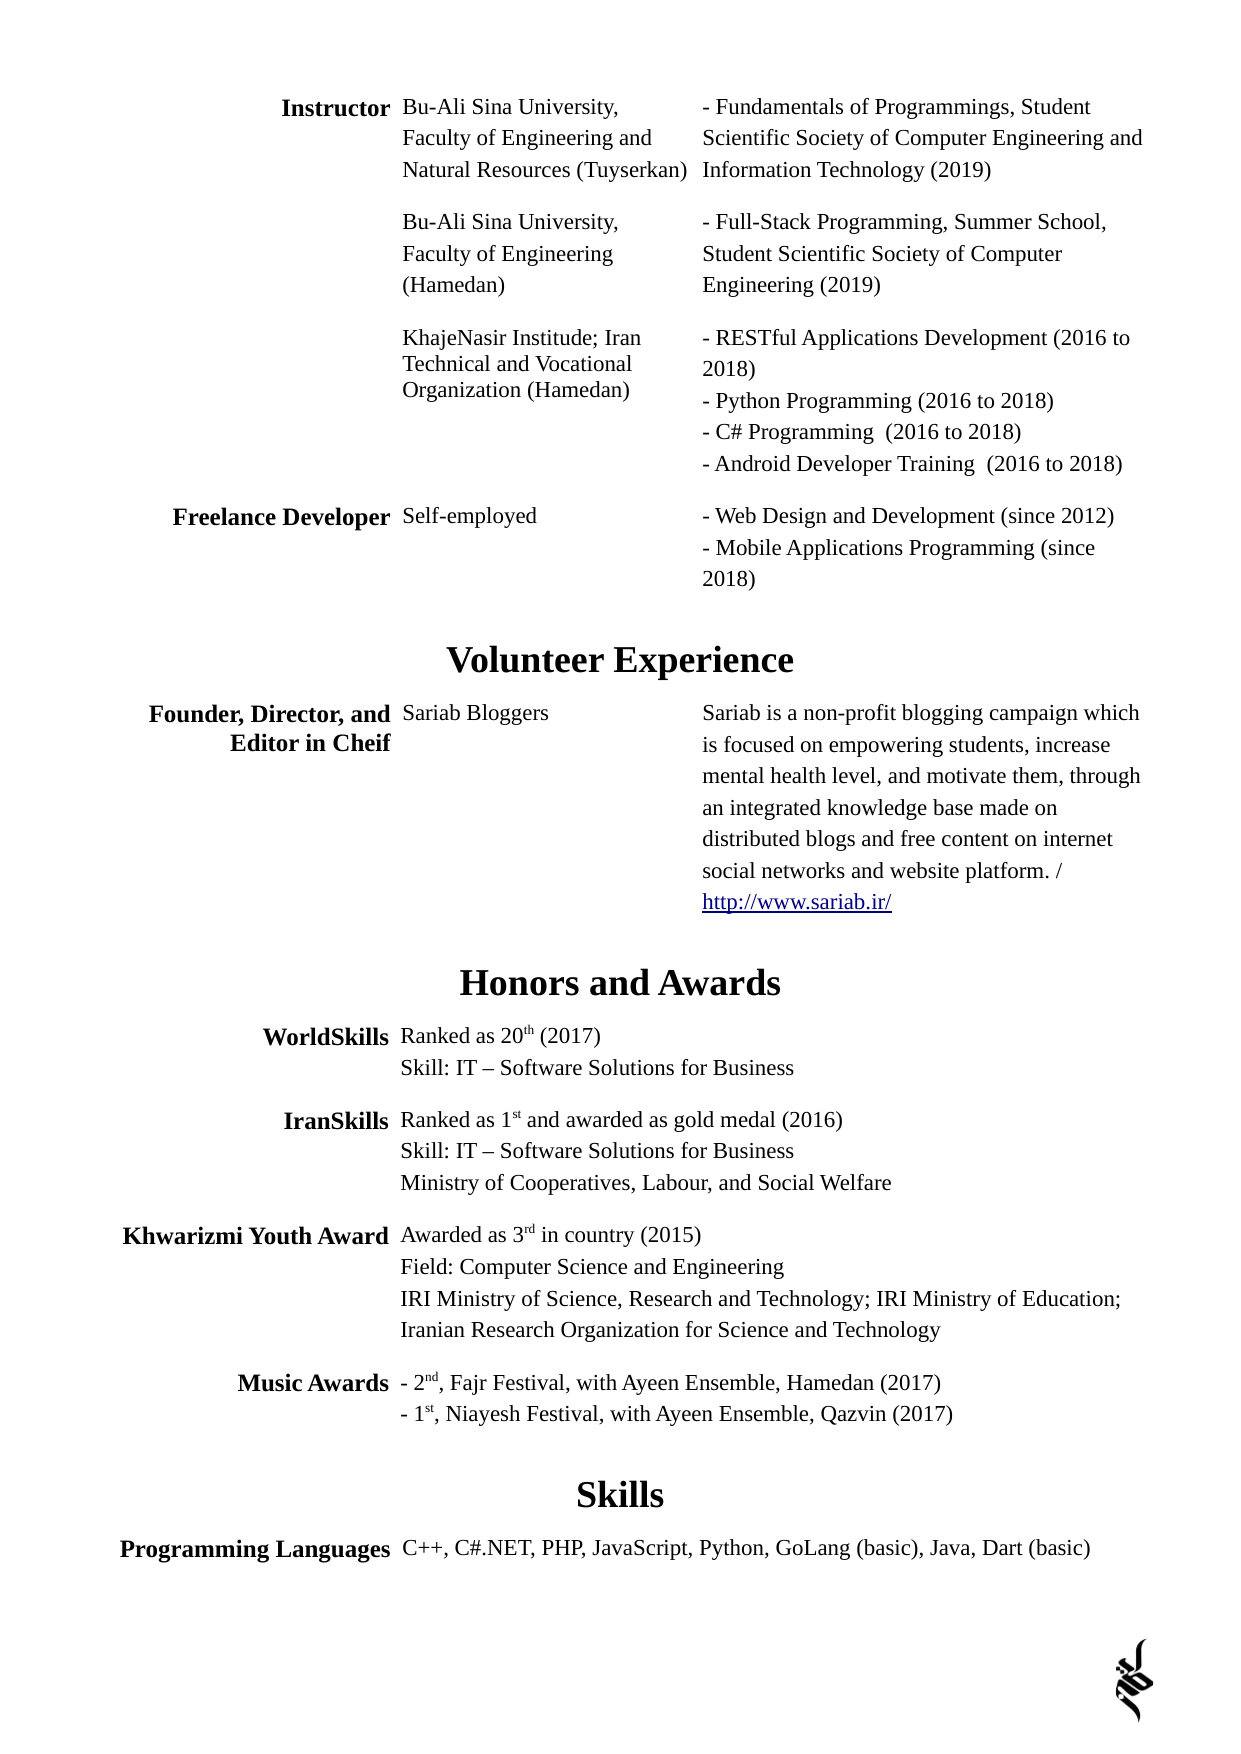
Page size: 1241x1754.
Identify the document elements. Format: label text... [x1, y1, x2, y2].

table_cell - RESTful Applications Development (2016 to 2018) - Python Programming (2016 to 2018) - C# Programming (2016 to 2018) - Android Developer Training (2016 to 2018) [696, 318, 1153, 497]
table_header Sariab is a non-profit blogging campaign which is focused on empowering students, increase mental health level, and motivate them, through an integrated knowledge base made on distributed blogs and free content on internet social networks and website platform. / http://www.sariab.ir/ [696, 693, 1153, 935]
table_header WorldSkills [87, 1016, 394, 1100]
subtitle Honors and Awards [87, 960, 1153, 1004]
table_cell - Web Design and Development (since 2012) - Mobile Applications Programming (since 2018) [696, 497, 1153, 612]
table_cell Awarded as 3rd in country (2015) Field: Computer Science and Engineering IRI Ministry of Science, Research and Technology; IRI Ministry of Education; Iranian Research Organization for Science and Technology [395, 1216, 1153, 1363]
table_cell Instructor [87, 87, 396, 497]
table_header Programming Languages [87, 1528, 396, 1580]
table_cell Bu-Ali Sina University, Faculty of Engineering (Hamedan) [396, 203, 696, 318]
table_cell Bu-Ali Sina University, Faculty of Engineering and Natural Resources (Tuyserkan) [396, 87, 696, 202]
table_cell Self-employed [396, 497, 696, 612]
table_cell - Full-Stack Programming, Summer School, Student Scientific Society of Computer Engineering (2019) [696, 203, 1153, 318]
table_cell - 2nd, Fajr Festival, with Ayeen Ensemble, Hamedan (2017) - 1st, Niayesh Festival, with Ayeen Ensemble, Qazvin (2017) [395, 1363, 1153, 1447]
table_header Ranked as 20th (2017) Skill: IT – Software Solutions for Business [395, 1016, 1153, 1100]
table_header Sariab Bloggers [396, 693, 696, 935]
picture [1115, 1638, 1154, 1723]
table_cell Freelance Developer [87, 497, 396, 612]
table_cell - Fundamentals of Programmings, Student Scientific Society of Computer Engineering and Information Technology (2019) [696, 87, 1153, 202]
table_cell KhajeNasir Institude; Iran Technical and Vocational Organization (Hamedan) [396, 318, 696, 497]
table_cell IranSkills [87, 1100, 394, 1216]
table_cell Khwarizmi Youth Award [87, 1216, 394, 1363]
table_header C++, C#.NET, PHP, JavaScript, Python, GoLang (basic), Java, Dart (basic) [396, 1528, 1153, 1580]
table_cell Ranked as 1st and awarded as gold medal (2016) Skill: IT – Software Solutions for Business Ministry of Cooperatives, Labour, and Social Welfare [395, 1100, 1153, 1216]
table_header Founder, Director, and Editor in Cheif [87, 693, 396, 935]
subtitle Volunteer Experience [87, 637, 1153, 681]
subtitle Skills [87, 1472, 1153, 1515]
table_cell Music Awards [87, 1363, 394, 1447]
